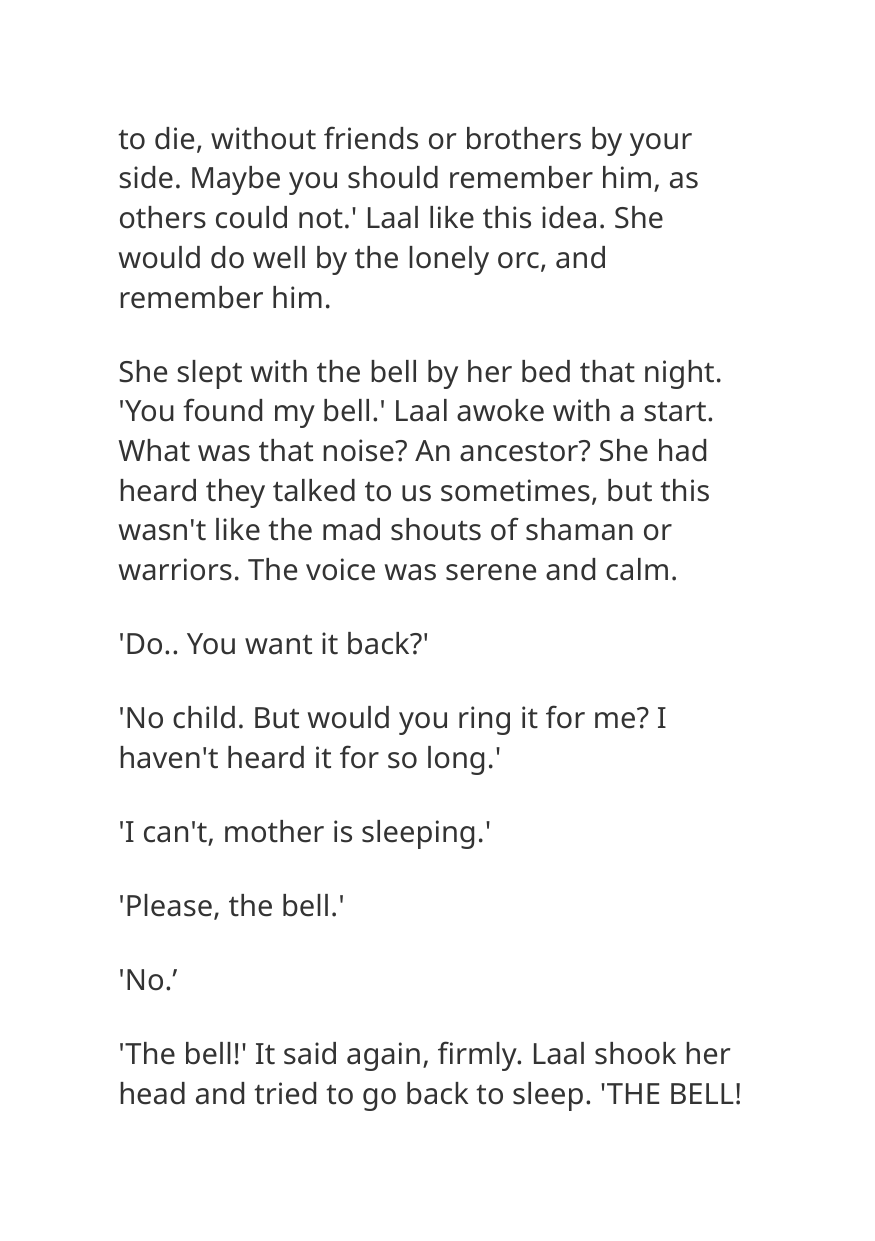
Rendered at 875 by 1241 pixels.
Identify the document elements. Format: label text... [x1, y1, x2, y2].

text 'No child. But would you ring it for me? I haven't heard it for so long.' [118, 697, 756, 777]
text 'The bell!' It said again, firmly. Laal shook her head and tried to go back to sleep. 'THE BELL! [118, 1033, 756, 1113]
text 'I can't, mother is sleeping.' [118, 811, 756, 851]
text 'Do.. You want it back?' [118, 623, 756, 663]
text 'No.’ [118, 959, 756, 999]
text to die, without friends or brothers by your side. Maybe you should remember him, as others could not.' Laal like this idea. She would do well by the lonely orc, and remember him. [118, 118, 756, 317]
text She slept with the bell by her bed that night. 'You found my bell.' Laal awoke with a start. What was that noise? An ancestor? She had heard they talked to us sometimes, but this wasn't like the mad shouts of shaman or warriors. The voice was serene and calm. [118, 351, 756, 589]
text 'Please, the bell.' [118, 885, 756, 925]
